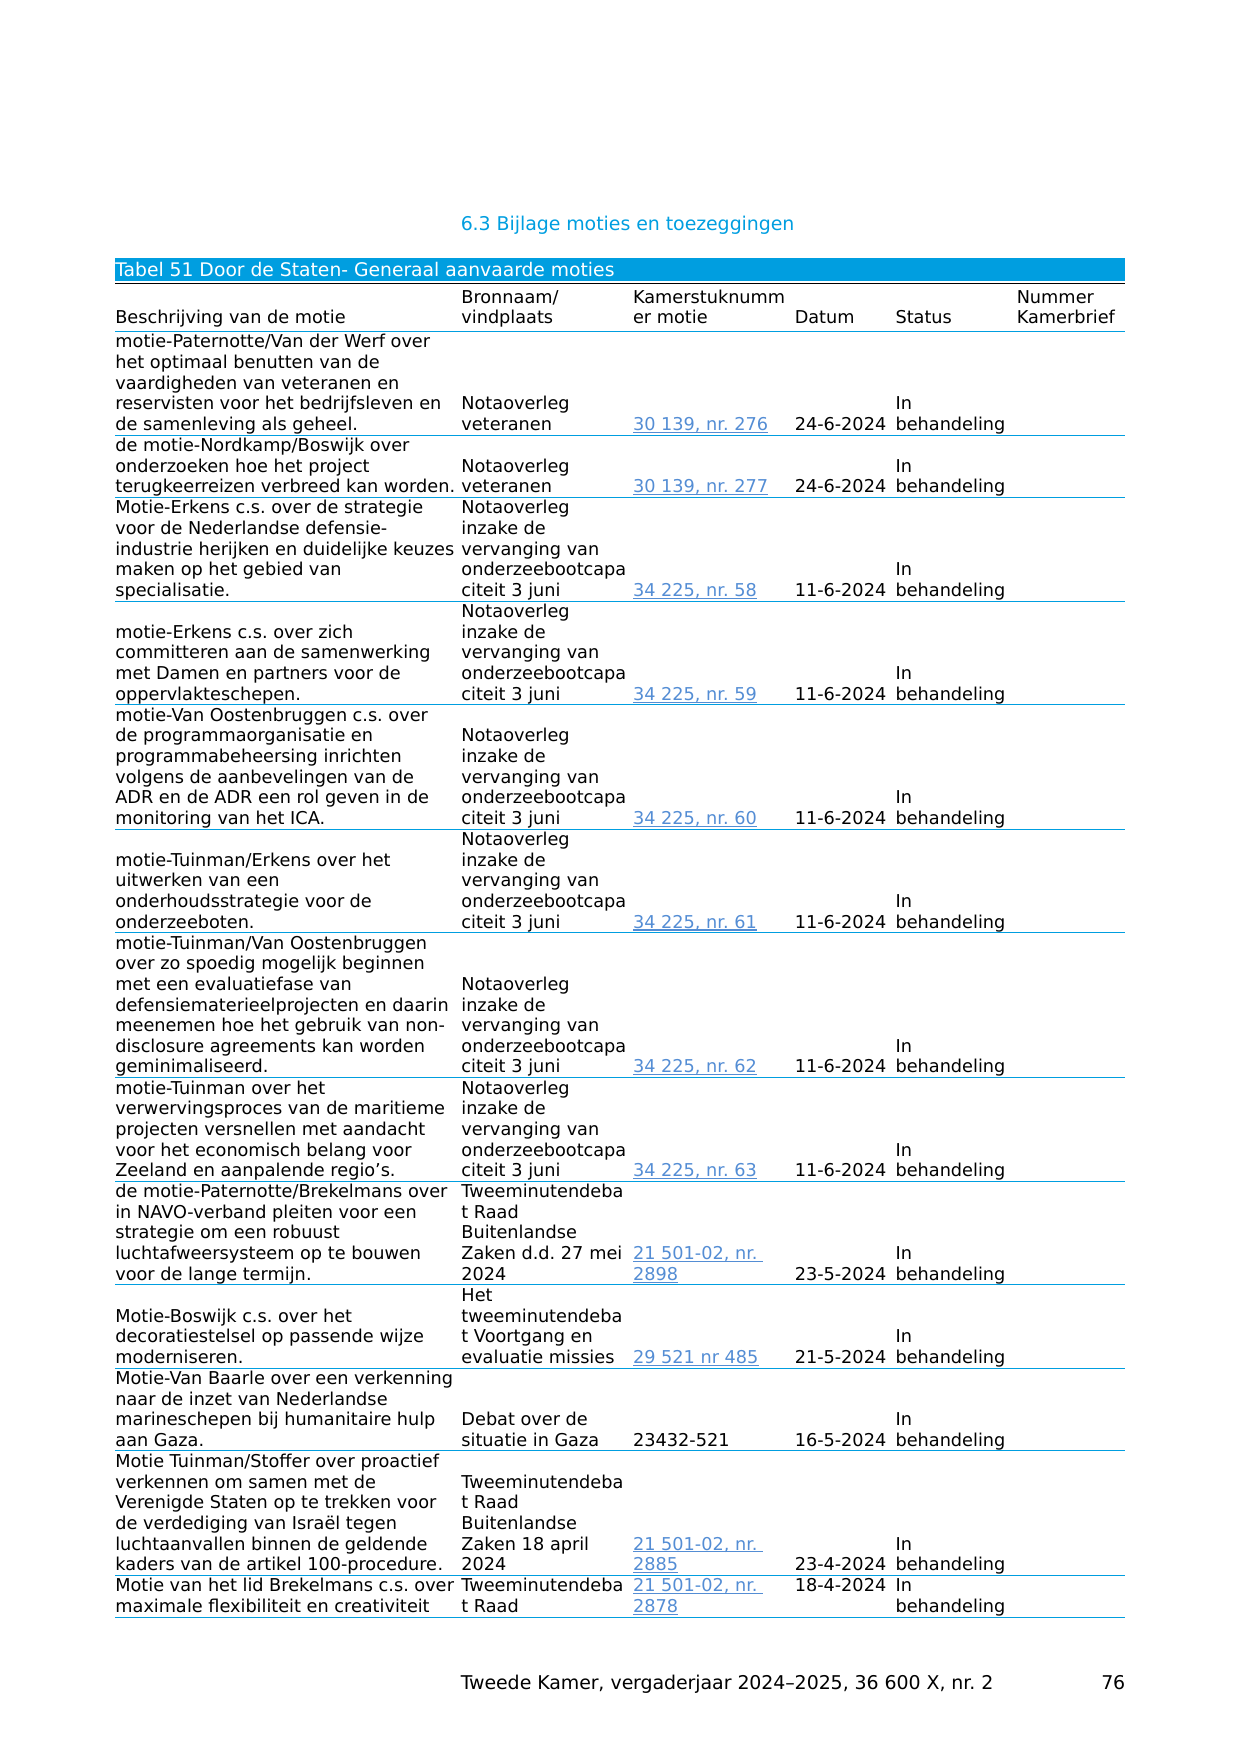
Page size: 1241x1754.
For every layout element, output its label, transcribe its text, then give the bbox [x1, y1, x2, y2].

table_cell 30 139, nr. 276 [630, 332, 792, 434]
table_cell Notaoverleg inzake de vervanging van onderzeebootcapaciteit 3 juni [458, 1078, 630, 1181]
table_cell 34 225, nr. 58 [630, 498, 792, 601]
table_cell 34 225, nr. 59 [630, 602, 792, 704]
table_cell 11-6-2024 [792, 830, 892, 932]
table_cell Status [893, 284, 1014, 331]
table_cell Notaoverleg veteranen [458, 436, 630, 497]
table_cell In behandeling [893, 705, 1014, 828]
table_cell 24-6-2024 [792, 332, 892, 434]
table_cell 30 139, nr. 277 [630, 436, 792, 497]
table_cell [1014, 332, 1125, 434]
table_cell In behandeling [893, 498, 1014, 601]
table_cell 24-6-2024 [792, 436, 892, 497]
table_cell In behandeling [893, 1369, 1014, 1450]
table_cell [1014, 1078, 1125, 1181]
table_cell ​Motie-Erkens c.s. over de strategie voor de Nederlandse defensie-industrie herijken en duidelijke keuzes maken op het gebied van specialisatie. [115, 498, 458, 601]
table_cell Nummer Kamerbrief [1014, 284, 1125, 331]
table_cell 21 501-02, nr. 2885 [630, 1451, 792, 1575]
table_cell 11-6-2024 [792, 1078, 892, 1181]
table_cell Kamerstuknummer motie [630, 284, 792, 331]
table_cell [1014, 1576, 1125, 1616]
table_cell Datum [792, 284, 892, 331]
table_cell ​motie-Erkens c.s. over zich committeren aan de samenwerking met Damen en partners voor de oppervlakteschepen. [115, 602, 458, 704]
table_cell In behandeling [893, 1285, 1014, 1367]
table_cell In behandeling [893, 1576, 1014, 1616]
table_cell Tweeminutendebat Raad Buitenlandse Zaken 18 april 2024 [458, 1451, 630, 1575]
table_cell ​de motie-Nordkamp/Boswijk over onderzoeken hoe het project terugkeerreizen verbreed kan worden. [115, 436, 458, 497]
table_cell de motie-Paternotte/Brekelmans over in NAVO-verband pleiten voor een strategie om een robuust luchtafweersysteem op te bouwen voor de lange termijn​​. [115, 1182, 458, 1284]
table_cell In behandeling [893, 1451, 1014, 1575]
table_cell 34 225, nr. 62 [630, 933, 792, 1077]
table_cell [1014, 1369, 1125, 1450]
table_cell [1014, 602, 1125, 704]
table_cell In behandeling [893, 436, 1014, 497]
table_cell In behandeling [893, 830, 1014, 932]
table_cell [1014, 1182, 1125, 1284]
table_cell In behandeling [893, 332, 1014, 434]
table_cell Notaoverleg inzake de vervanging van onderzeebootcapaciteit 3 juni [458, 498, 630, 601]
table_cell 34 225, nr. 63 [630, 1078, 792, 1181]
table_cell Notaoverleg inzake de vervanging van onderzeebootcapaciteit 3 juni [458, 933, 630, 1077]
table_cell [1014, 933, 1125, 1077]
table_cell Tweeminutendebat Raad Buitenlandse Zaken d.d. 27 mei 2024 [458, 1182, 630, 1284]
table_cell ​Motie-Boswijk c.s. over het decoratiestelsel op passende wijze moderniseren​. [115, 1285, 458, 1367]
table_cell 34 225, nr. 61 [630, 830, 792, 932]
table_cell Debat over de situatie in Gaza [458, 1369, 630, 1450]
table_cell In behandeling [893, 1078, 1014, 1181]
table_cell ​motie-Tuinman over het verwervingsproces van de maritieme projecten versnellen met aandacht voor het economisch belang voor Zeeland en aanpalende regio’s. [115, 1078, 458, 1181]
table_cell 23432-521 [630, 1369, 792, 1450]
table_cell 18-4-2024 [792, 1576, 892, 1616]
table_cell 11-6-2024 [792, 933, 892, 1077]
table_cell ​motie-Tuinman/Erkens over het uitwerken van een onderhoudsstrategie voor de onderzeeboten. [115, 830, 458, 932]
table_cell In behandeling [893, 933, 1014, 1077]
table_cell 21 501-02, nr. 2878 [630, 1576, 792, 1616]
table_cell Bronnaam/ vindplaats [458, 284, 630, 331]
table_cell [1014, 1451, 1125, 1575]
table_cell Tweeminutendebat Raad [458, 1576, 630, 1616]
table_cell ​Motie-Van Baarle over een verkenning naar de inzet van Nederlandse marineschepen bij humanitaire hulp aan Gaza. [115, 1369, 458, 1450]
table_cell In behandeling [893, 1182, 1014, 1284]
table_cell 23-5-2024 [792, 1182, 892, 1284]
table_cell 23-4-2024 [792, 1451, 892, 1575]
table_cell Notaoverleg inzake de vervanging van onderzeebootcapaciteit 3 juni [458, 602, 630, 704]
table_cell 11-6-2024 [792, 705, 892, 828]
table_cell [1014, 436, 1125, 497]
table_cell ​Motie Tuinman/Stoffer over proactief verkennen om samen met de Verenigde Staten op te trekken voor de verdediging van Israël tegen luchtaanvallen binnen de geldende kaders van de artikel 100-procedure​. [115, 1451, 458, 1575]
table_cell ​motie-Van Oostenbruggen c.s. over de programmaorganisatie en programmabeheersing inrichten volgens de aanbevelingen van de ADR en de ADR een rol geven in de monitoring van het ICA. [115, 705, 458, 828]
table_cell ​motie-Tuinman/Van Oostenbruggen over zo spoedig mogelijk beginnen met een evaluatiefase van defensiematerieelprojecten en daarin meenemen hoe het gebruik van non-disclosure agreements kan worden geminimaliseerd. [115, 933, 458, 1077]
table_cell 11-6-2024 [792, 602, 892, 704]
table_cell 34 225, nr. 60 [630, 705, 792, 828]
table_cell Notaoverleg veteranen [458, 332, 630, 434]
table_cell Notaoverleg inzake de vervanging van onderzeebootcapaciteit 3 juni [458, 830, 630, 932]
table_cell 16-5-2024 [792, 1369, 892, 1450]
table_cell ​motie-Paternotte/Van der Werf over het optimaal benutten van de vaardigheden van veteranen en reservisten voor het bedrijfsleven en de samenleving als geheel. [115, 332, 458, 434]
table_cell 29 521 nr 485 [630, 1285, 792, 1367]
table_cell 11-6-2024 [792, 498, 892, 601]
table_cell Het tweeminutendebat Voortgang en evaluatie missies [458, 1285, 630, 1367]
table_cell 21-5-2024 [792, 1285, 892, 1367]
table_cell Beschrijving van de motie [115, 284, 458, 331]
title 6.3 Bijlage moties en toezeggingen [461, 213, 1125, 235]
table_cell In behandeling [893, 602, 1014, 704]
table_cell [1014, 498, 1125, 601]
table_cell [1014, 830, 1125, 932]
table_cell [1014, 1285, 1125, 1367]
table_cell Notaoverleg inzake de vervanging van onderzeebootcapaciteit 3 juni [458, 705, 630, 828]
table_cell 21 501-02, nr. 2898 [630, 1182, 792, 1284]
table_cell [1014, 705, 1125, 828]
table_cell ​Motie van het lid Brekelmans c.s. over maximale flexibiliteit en creativiteit [115, 1576, 458, 1616]
